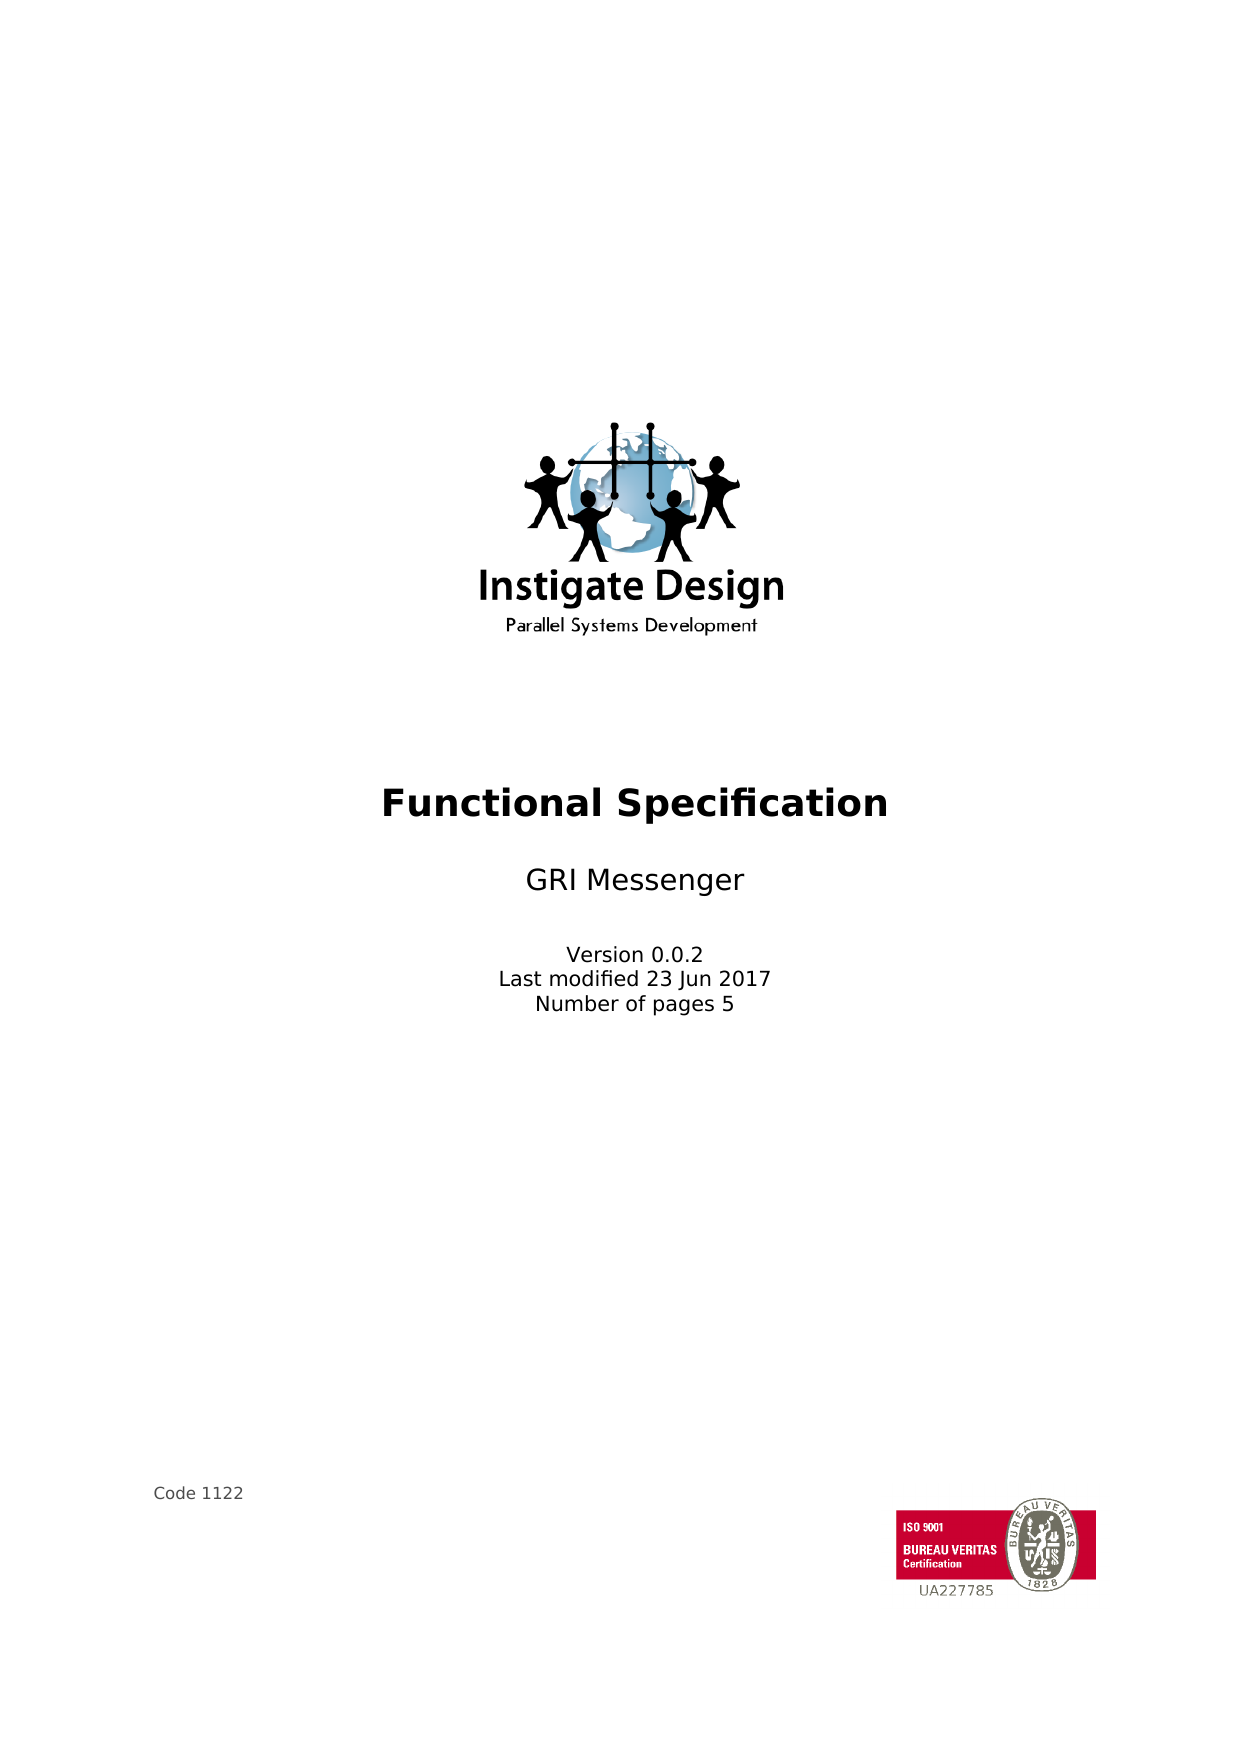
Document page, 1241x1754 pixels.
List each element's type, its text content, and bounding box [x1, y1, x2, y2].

subtitle GRI Messenger [148, 863, 1122, 897]
text Number of pages 5 [148, 992, 1122, 1016]
picture [465, 361, 805, 701]
title Functional Specification [148, 782, 1122, 825]
text Version 0.0.2 [148, 943, 1122, 967]
picture [881, 1483, 1111, 1609]
text Last modified 23 Jun 2017 [148, 967, 1122, 992]
